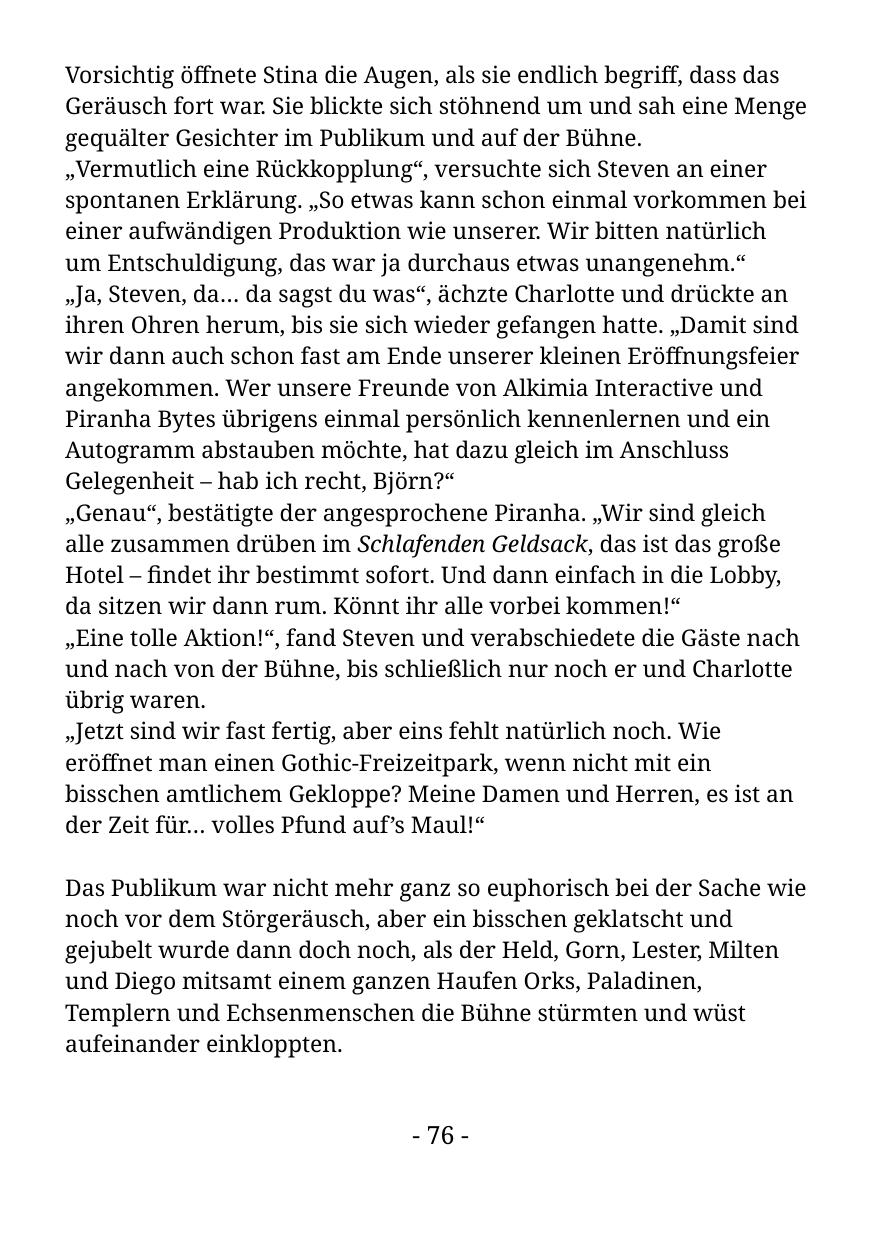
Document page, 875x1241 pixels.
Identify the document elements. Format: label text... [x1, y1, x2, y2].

text Vorsichtig öffnete Stina die Augen, als sie endlich begriff, dass das Geräusch fort war. Sie blickte sich stöhnend um und sah eine Menge gequälter Gesichter im Publikum und auf der Bühne. „Vermutlich eine Rückkopplung“, versuchte sich Steven an einer spontanen Erklärung. „So etwas kann schon einmal vorkommen bei einer aufwändigen Produktion wie unserer. Wir bitten natürlich um Entschuldigung, das war ja durchaus etwas unangenehm.“ „Ja, Steven, da… da sagst du was“, ächzte Charlotte und drückte an ihren Ohren herum, bis sie sich wieder gefangen hatte. „Damit sind wir dann auch schon fast am Ende unserer kleinen Eröffnungsfeier angekommen. Wer unsere Freunde von Alkimia Interactive und Piranha Bytes übrigens einmal persönlich kennenlernen und ein Autogramm abstauben möchte, hat dazu gleich im Anschluss Gelegenheit – hab ich recht, Björn?“ „Genau“, bestätigte der angesprochene Piranha. „Wir sind gleich alle zusammen drüben im Schlafenden Geldsack, das ist das große Hotel – findet ihr bestimmt sofort. Und dann einfach in die Lobby, da sitzen wir dann rum. Könnt ihr alle vorbei kommen!“ „Eine tolle Aktion!“, fand Steven und verabschiedete die Gäste nach und nach von der Bühne, bis schließlich nur noch er und Charlotte übrig waren. „Jetzt sind wir fast fertig, aber eins fehlt natürlich noch. Wie eröffnet man einen Gothic-Freizeitpark, wenn nicht mit ein bisschen amtlichem Gekloppe? Meine Damen und Herren, es ist an der Zeit für… volles Pfund auf’s Maul!“ [65, 59, 809, 840]
text Das Publikum war nicht mehr ganz so euphorisch bei der Sache wie noch vor dem Störgeräusch, aber ein bisschen geklatscht und gejubelt wurde dann doch noch, als der Held, Gorn, Lester, Milten und Diego mitsamt einem ganzen Haufen Orks, Paladinen, Templern und Echsenmenschen die Bühne stürmten und wüst aufeinander einkloppten. [65, 872, 809, 1059]
